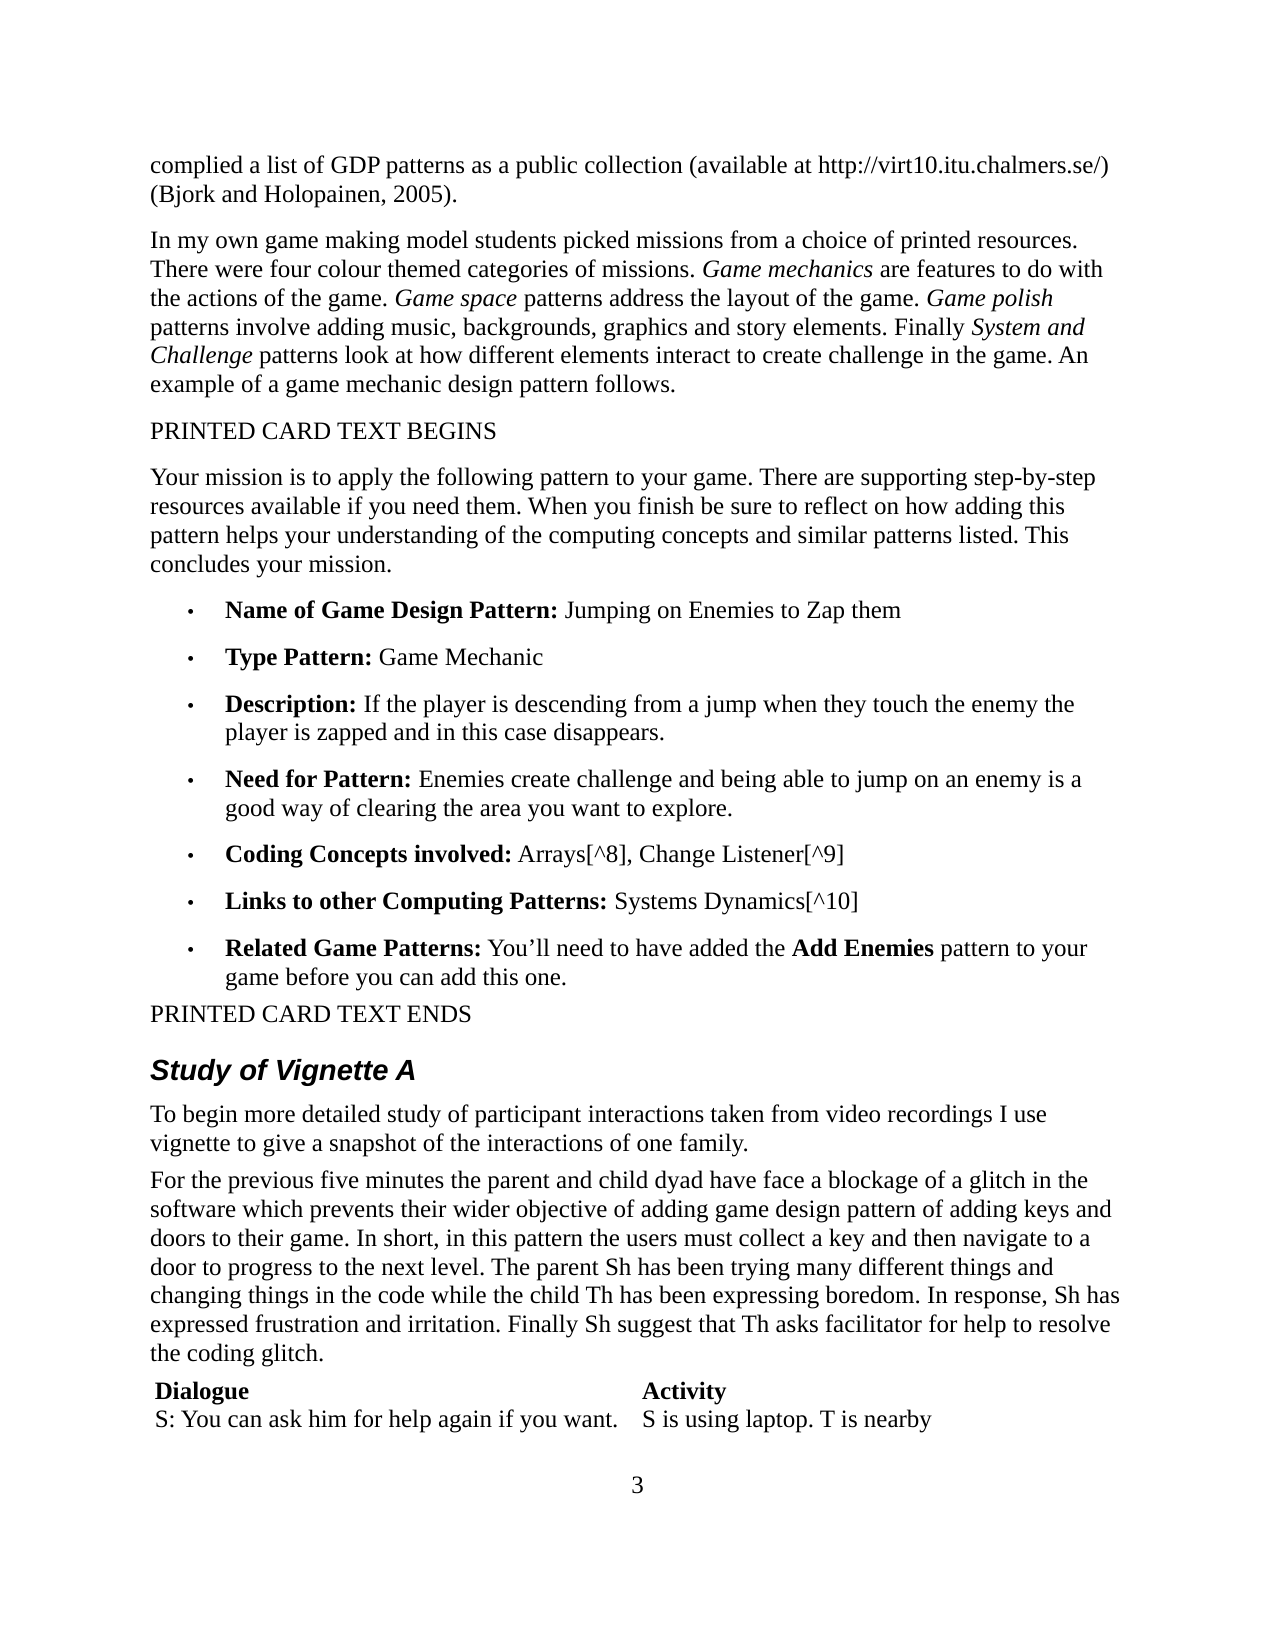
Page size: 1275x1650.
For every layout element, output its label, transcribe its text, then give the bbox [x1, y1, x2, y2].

list Links to other Computing Patterns: Systems Dynamics[^10] [187, 886, 1125, 915]
list Need for Pattern: Enemies create challenge and being able to jump on an enemy is a good way of clearing the area you want to explore. [187, 764, 1125, 822]
table_cell S is using laptop. T is nearby [638, 1405, 1125, 1433]
subtitle Study of Vignette A [150, 1053, 1125, 1087]
list Related Game Patterns: You’ll need to have added the Add Enemies pattern to your game before you can add this one. [187, 933, 1125, 990]
text To begin more detailed study of participant interactions taken from video recordings I use vignette to give a snapshot of the interactions of one family. [150, 1099, 1125, 1157]
text Your mission is to apply the following pattern to your game. There are supporting step-by-step resources available if you need them. When you finish be sure to reflect on how adding this pattern helps your understanding of the computing concepts and similar patterns listed. This concludes your mission. [150, 462, 1125, 577]
text For the previous five minutes the parent and child dyad have face a blockage of a glitch in the software which prevents their wider objective of adding game design pattern of adding keys and doors to their game. In short, in this pattern the users must collect a key and then navigate to a door to progress to the next level. The parent Sh has been trying many different things and changing things in the code while the child Th has been expressing boredom. In response, Sh has expressed frustration and irritation. Finally Sh suggest that Th asks facilitator for help to resolve the coding glitch. [150, 1166, 1125, 1367]
text In my own game making model students picked missions from a choice of printed resources. There were four colour themed categories of missions. Game mechanics are features to do with the actions of the game. Game space patterns address the layout of the game. Game polish patterns involve adding music, backgrounds, graphics and story elements. Finally System and Challenge patterns look at how different elements interact to create challenge in the game. An example of a game mechanic design pattern follows. [150, 225, 1125, 398]
list Description: If the player is descending from a jump when they touch the enemy the player is zapped and in this case disappears. [187, 689, 1125, 746]
text PRINTED CARD TEXT ENDS [150, 999, 1125, 1028]
list Type Pattern: Game Mechanic [187, 642, 1125, 671]
table_header Activity [638, 1376, 1125, 1404]
list Name of Game Design Pattern: Jumping on Enemies to Zap them [187, 595, 1125, 624]
table_header Dialogue [150, 1376, 637, 1404]
text complied a list of GDP patterns as a public collection (available at http://virt10.itu.chalmers.se/) (Bjork and Holopainen, 2005). [150, 150, 1125, 207]
table_cell S: You can ask him for help again if you want. [150, 1405, 637, 1433]
list Coding Concepts involved: Arrays[^8], Change Listener[^9] [187, 839, 1125, 868]
text PRINTED CARD TEXT BEGINS [150, 416, 1125, 444]
